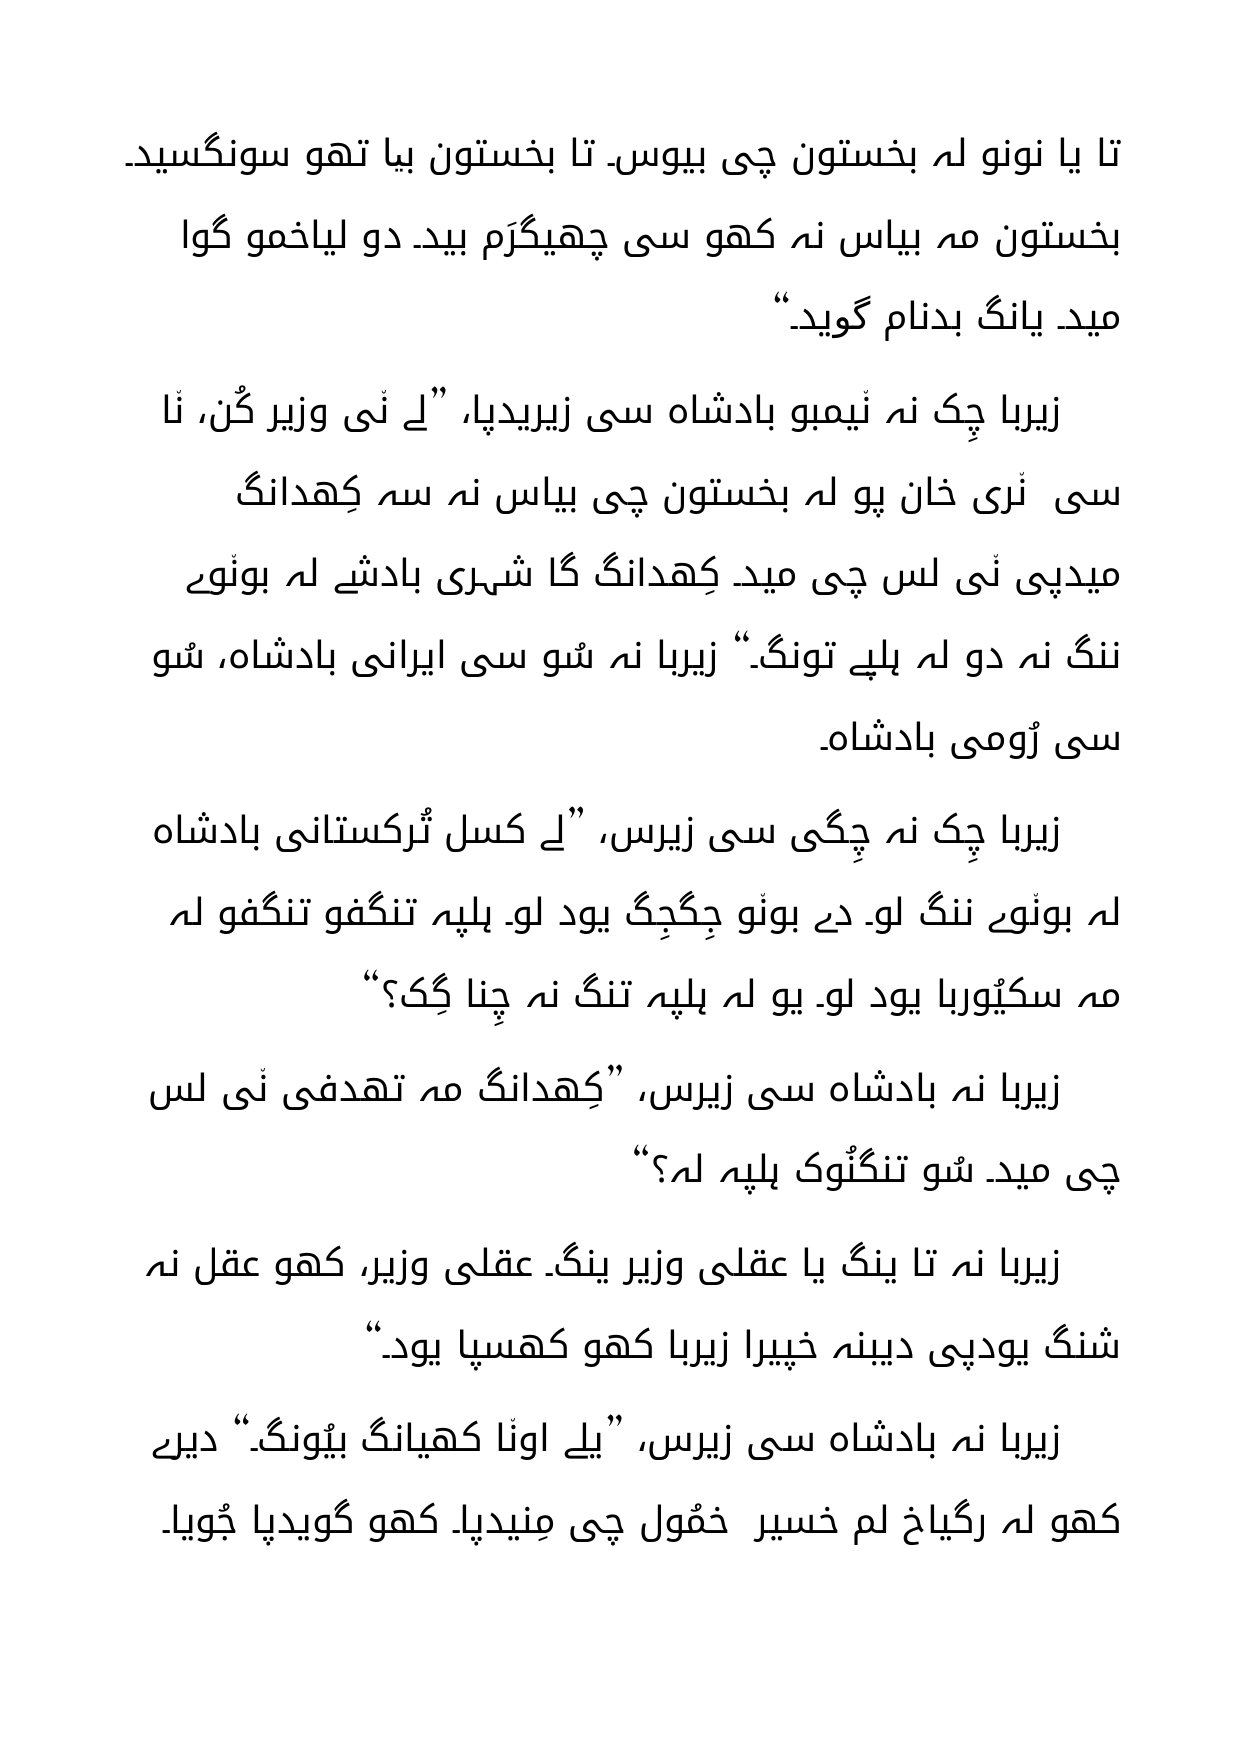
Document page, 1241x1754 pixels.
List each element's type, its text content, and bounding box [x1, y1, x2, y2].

text زیربا نہ تا ینگ یا عقلی وزیر ینگ۔ عقلی وزیر، کھو عقل نہ شنگ یودپی دیبنہ خپیرا زیربا کھو کھسپا یود۔“ [118, 1228, 1122, 1381]
text زیربا چِک نہ ن٘یمبو بادشاہ سی زیریدپا، ”لے ن٘ی وزیر کُن، ن٘ا سی ن٘ری خان پو لہ بخستون چی بیاس نہ سہ کِھدانگ میدپی ن٘ی لس چی مید۔ کِھدانگ گا شہری بادشے لہ بون٘وے ننگ نہ دو لہ ہلپے تونگ۔“ زیربا نہ سُو سی ایرانی بادشاہ، سُو سی رُومی بادشاہ۔ [118, 375, 1122, 773]
text زیربا چِک نہ چِگی سی زیرس، ”لے کسل تُرکستانی بادشاہ لہ بون٘وے ننگ لو۔ دے بون٘و جِگجِگ یود لو۔ ہلپہ تنگفو تنگفو لہ مہ سکیُوربا یود لو۔ یو لہ ہلپہ تنگ نہ چِنا گِک؟“ [118, 796, 1122, 1031]
text تا یا نونو لہ بخستون چی بیوس۔ تا بخستون بیا تھو سونگسید۔ بخستون مہ بیاس نہ کھو سی چھیگرَم بید۔ دو لیاخمو گوا مید۔ یانگ بدنام گوید۔“ [118, 118, 1122, 353]
text زیربا نہ بادشاہ سی زیرس، ”کِھدانگ مہ تھدفی ن٘ی لس چی مید۔ سُو تنگنُوک ہلپہ لہ؟“ [118, 1053, 1122, 1206]
text زیربا نہ بادشاہ سی زیرس، ”یلے اون٘ا کھیانگ بیُونگ۔“ دیرے کھو لہ رگیاخ لم خسیر خمُول چی مِنیدپا۔ کھو گویدپا جُویا۔ [118, 1403, 1122, 1556]
